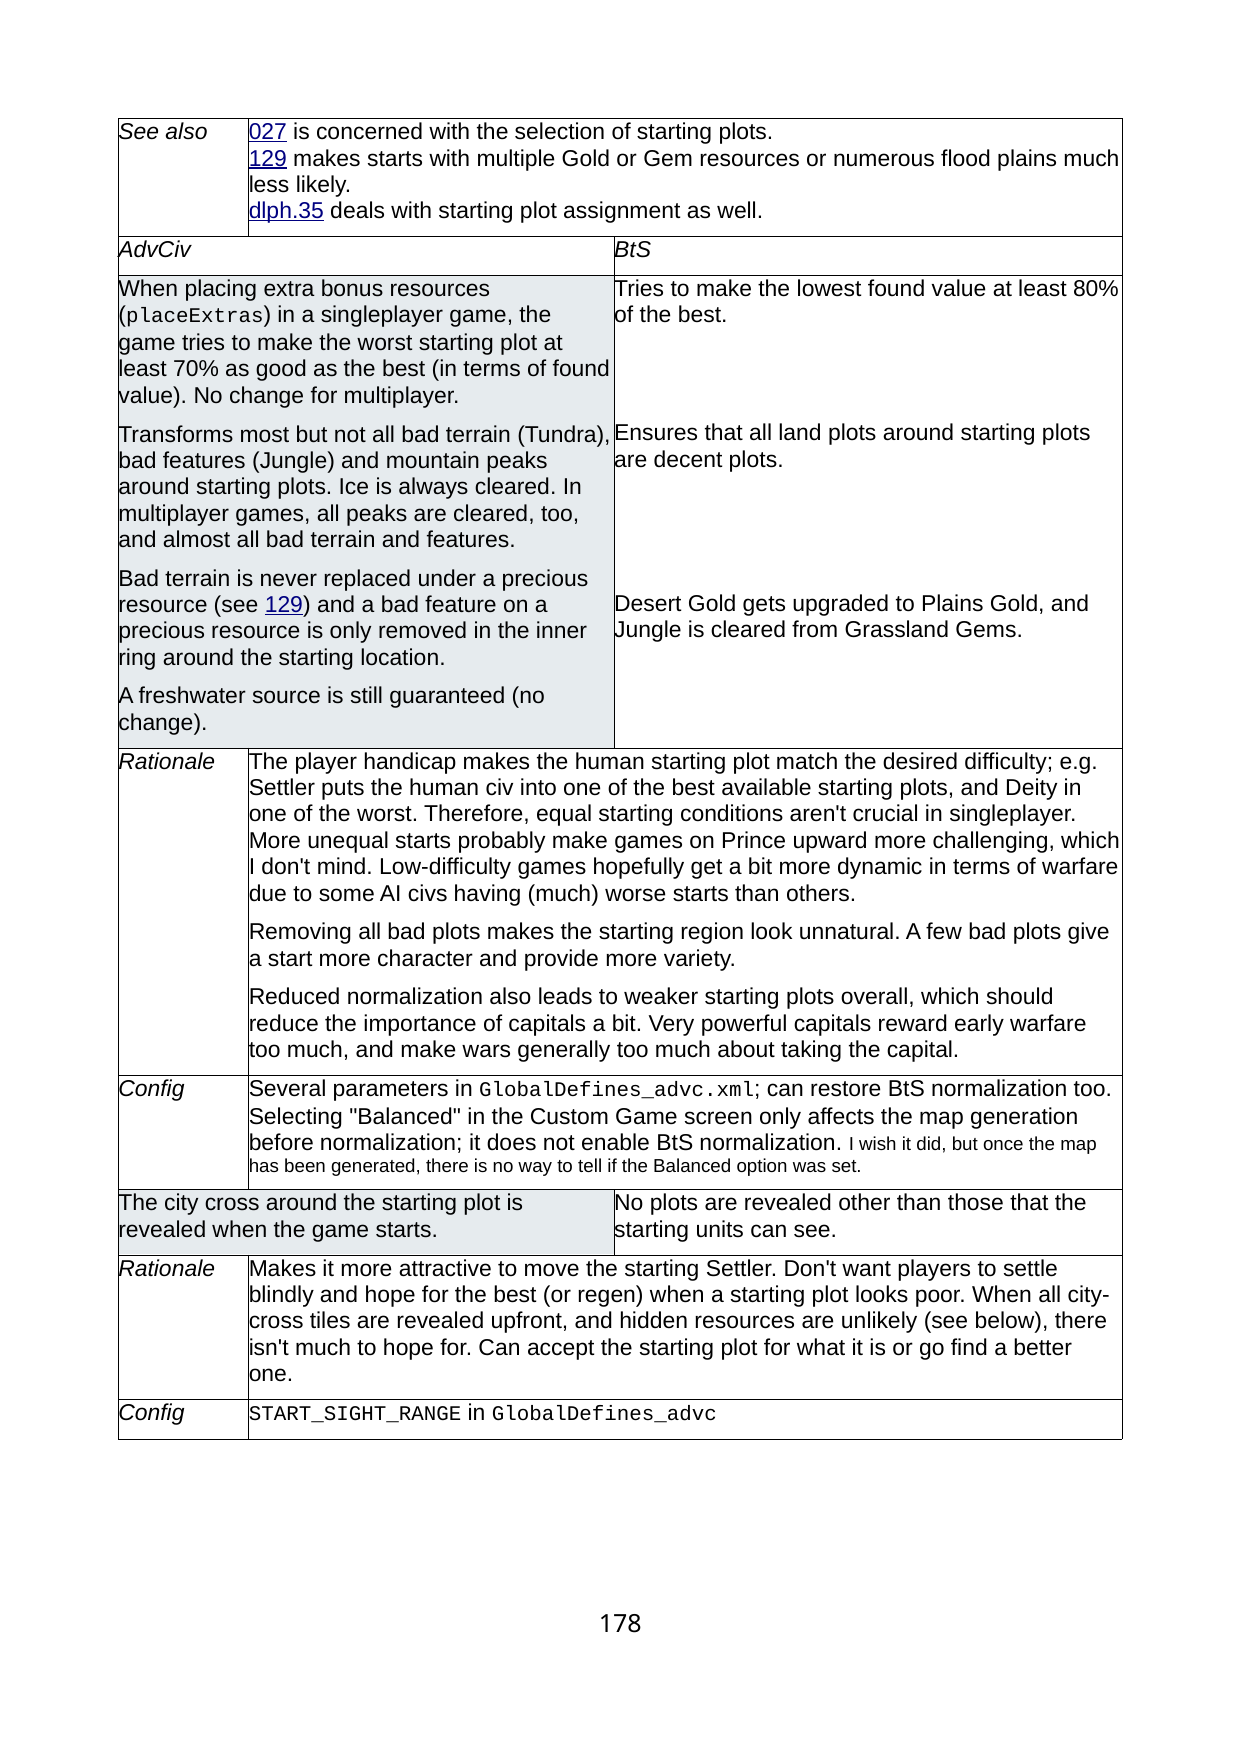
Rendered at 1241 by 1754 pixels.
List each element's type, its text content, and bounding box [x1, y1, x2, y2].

table_cell When placing extra bonus resources (placeExtras) in a singleplayer game, the game tries to make the worst starting plot at least 70% as good as the best (in terms of found value). No change for multiplayer. Transforms most but not all bad terrain (Tundra), bad features (Jungle) and mountain peaks around starting plots. Ice is always cleared. In multiplayer games, all peaks are cleared, too, and almost all bad terrain and features. Bad terrain is never replaced under a precious resource (see 129) and a bad feature on a precious resource is only removed in the inner ring around the starting location. A freshwater source is still guaranteed (no change). [119, 276, 614, 748]
table_cell START_SIGHT_RANGE in GlobalDefines_advc [249, 1400, 1122, 1439]
table_cell The player handicap makes the human starting plot match the desired difficulty; e.g. Settler puts the human civ into one of the best available starting plots, and Deity in one of the worst. Therefore, equal starting conditions aren't crucial in singleplayer. More unequal starts probably make games on Prince upward more challenging, which I don't mind. Low-difficulty games hopefully get a bit more dynamic in terms of warfare due to some AI civs having (much) worse starts than others. Removing all bad plots makes the starting region look unnatural. A few bad plots give a start more character and provide more variety. Reduced normalization also leads to weaker starting plots overall, which should reduce the importance of capitals a bit. Very powerful capitals reward early warfare too much, and make wars generally too much about taking the capital. [249, 749, 1122, 1075]
table_cell The city cross around the starting plot is revealed when the game starts. [119, 1190, 614, 1254]
table_cell No plots are revealed other than those that the starting units can see. [615, 1190, 1122, 1254]
table_cell 027 is concerned with the selection of starting plots. 129 makes starts with multiple Gold or Gem resources or numerous flood plains much less likely. dlph.35 deals with starting plot assignment as well. [249, 119, 1122, 236]
table_cell Several parameters in GlobalDefines_advc.xml; can restore BtS normalization too. Selecting "Balanced" in the Custom Game screen only affects the map generation before normalization; it does not enable BtS normalization. I wish it did, but once the map has been generated, there is no way to tell if the Balanced option was set. [249, 1076, 1122, 1189]
table_cell Config [119, 1076, 248, 1189]
table_cell AdvCiv [119, 237, 614, 275]
table_cell Config [119, 1400, 248, 1439]
table_cell Makes it more attractive to move the starting Settler. Don't want players to settle blindly and hope for the best (or regen) when a starting plot looks poor. When all city-cross tiles are revealed upfront, and hidden resources are unlikely (see below), there isn't much to hope for. Can accept the starting plot for what it is or go find a better one. [249, 1256, 1122, 1399]
table_cell Tries to make the lowest found value at least 80% of the best. Ensures that all land plots around starting plots are decent plots. Desert Gold gets upgraded to Plains Gold, and Jungle is cleared from Grassland Gems. [615, 276, 1122, 748]
table_cell See also [119, 119, 248, 236]
table_cell BtS [615, 237, 1122, 275]
table_cell Rationale [119, 1256, 248, 1399]
table_cell Rationale [119, 749, 248, 1075]
